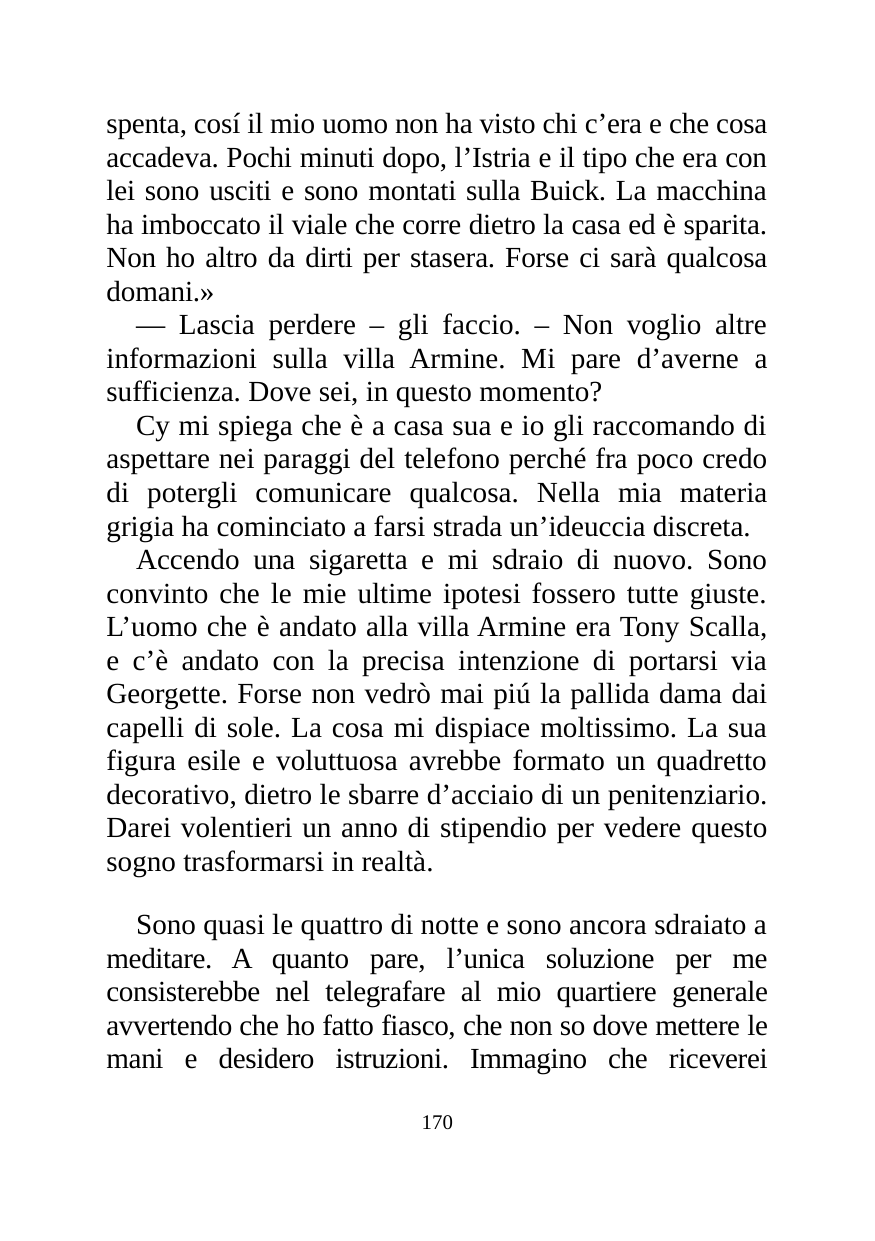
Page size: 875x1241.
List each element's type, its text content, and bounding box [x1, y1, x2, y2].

text — Lascia perdere – gli faccio. – Non voglio altre informazioni sulla villa Armine. Mi pare d’averne a sufficienza. Dove sei, in questo momento? [106, 307, 768, 408]
text Cy mi spiega che è a casa sua e io gli raccomando di aspettare nei paraggi del telefono perché fra poco credo di potergli comunicare qualcosa. Nella mia materia grigia ha cominciato a farsi strada un’ideuccia discreta. [106, 408, 768, 542]
text Sono quasi le quattro di notte e sono ancora sdraiato a meditare. A quanto pare, l’unica soluzione per me consisterebbe nel telegrafare al mio quartiere generale avvertendo che ho fatto fiasco, che non so dove mettere le mani e desidero istruzioni. Immagino che riceverei [106, 907, 768, 1075]
text spenta, cosí il mio uomo non ha visto chi c’era e che cosa accadeva. Pochi minuti dopo, l’Istria e il tipo che era con lei sono usciti e sono montati sulla Buick. La macchina ha imboccato il viale che corre dietro la casa ed è sparita. Non ho altro da dirti per stasera. Forse ci sarà qualcosa domani.» [106, 106, 768, 307]
text Accendo una sigaretta e mi sdraio di nuovo. Sono convinto che le mie ultime ipotesi fossero tutte giuste. L’uomo che è andato alla villa Armine era Tony Scalla, e c’è andato con la precisa intenzione di portarsi via Georgette. Forse non vedrò mai piú la pallida dama dai capelli di sole. La cosa mi dispiace moltissimo. La sua figura esile e voluttuosa avrebbe formato un quadretto decorativo, dietro le sbarre d’acciaio di un penitenziario. Darei volentieri un anno di stipendio per vedere questo sogno trasformarsi in realtà. [106, 542, 768, 878]
